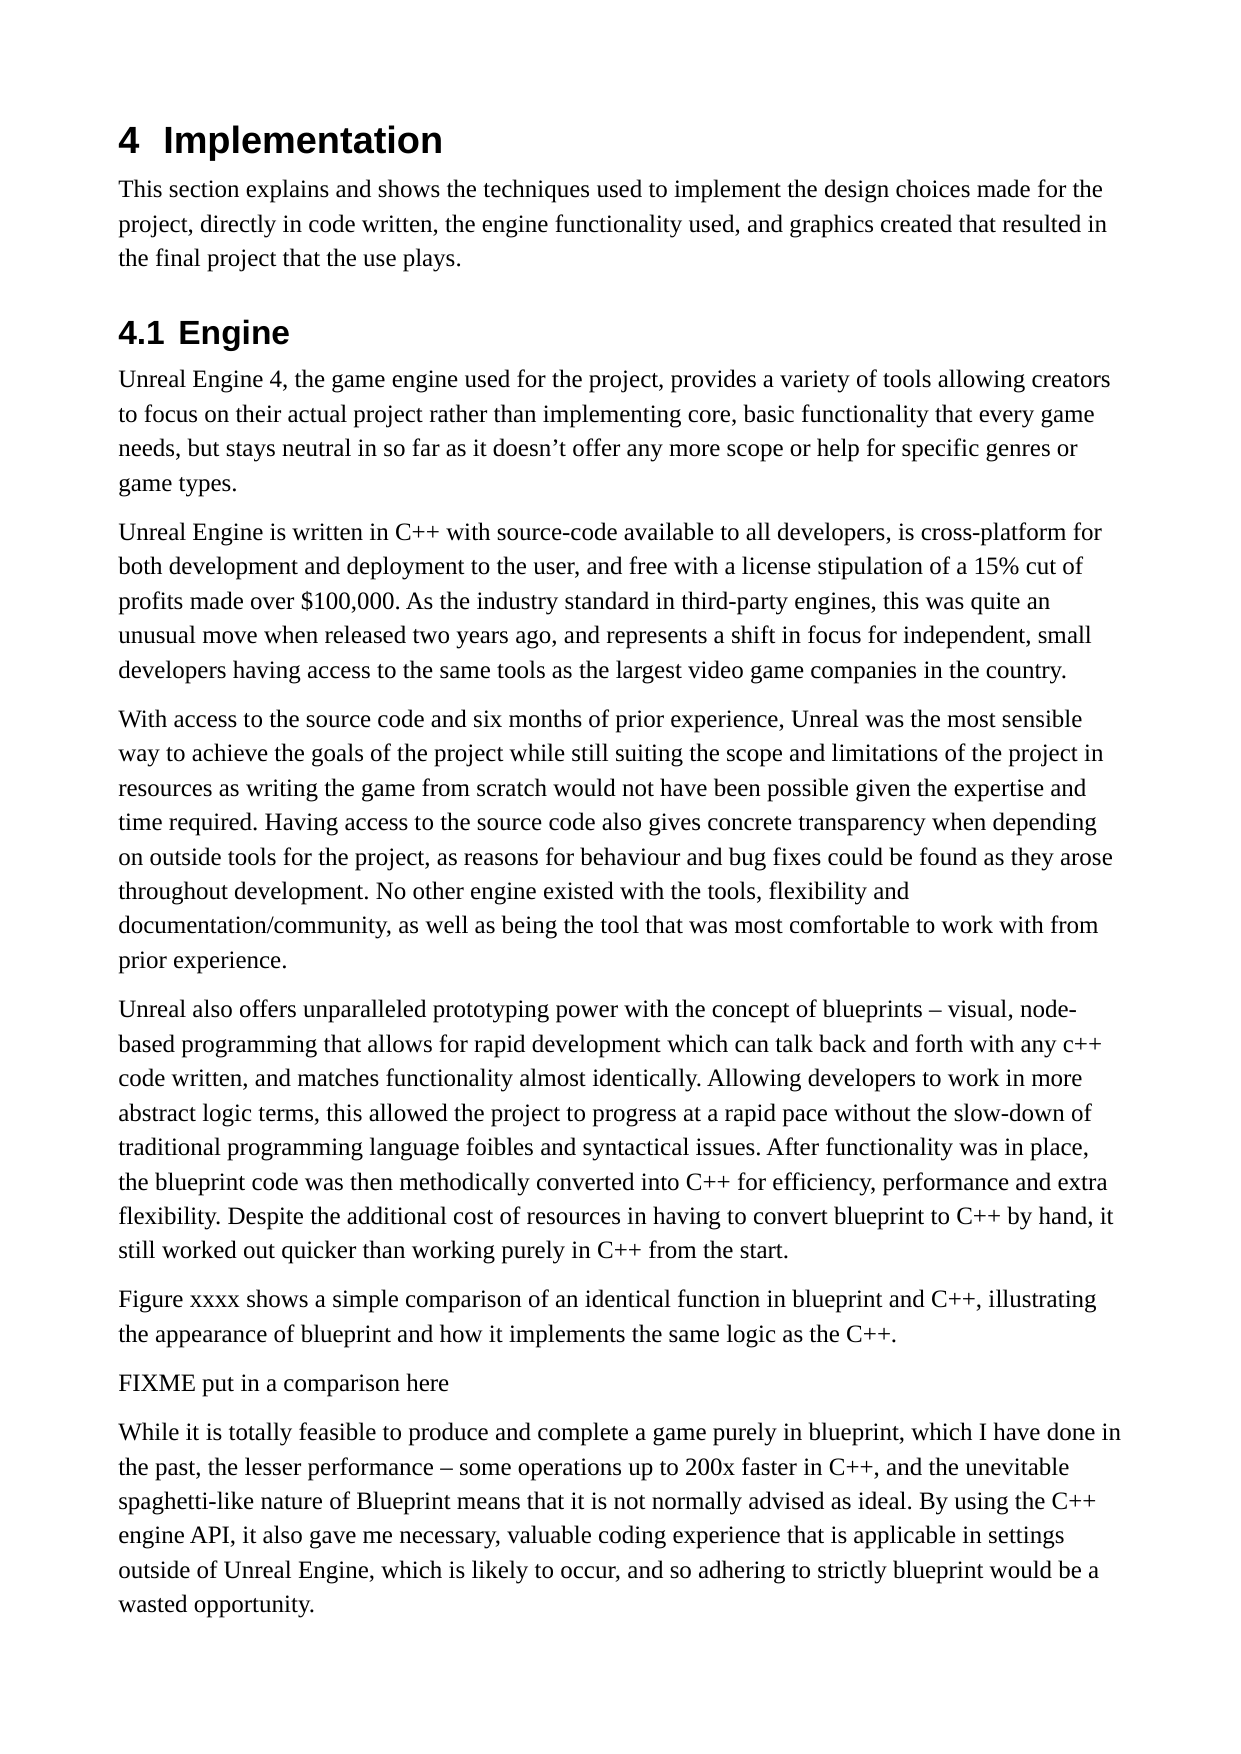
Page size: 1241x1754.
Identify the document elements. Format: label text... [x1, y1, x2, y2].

text Unreal Engine is written in C++ with source-code available to all developers, is cross-platform for both development and deployment to the user, and free with a license stipulation of a 15% cut of profits made over $100,000. As the industry standard in third-party engines, this was quite an unusual move when released two years ago, and represents a shift in focus for independent, small developers having access to the same tools as the largest video game companies in the country. [118, 517, 1122, 683]
text Unreal also offers unparalleled prototyping power with the concept of blueprints – visual, node-based programming that allows for rapid development which can talk back and forth with any c++ code written, and matches functionality almost identically. Allowing developers to work in more abstract logic terms, this allowed the project to progress at a rapid pace without the slow-down of traditional programming language foibles and syntactical issues. After functionality was in place, the blueprint code was then methodically converted into C++ for efficiency, performance and extra flexibility. Despite the additional cost of resources in having to convert blueprint to C++ by hand, it still worked out quicker than working purely in C++ from the start. [118, 994, 1122, 1264]
subtitle Implementation [118, 118, 1122, 162]
text FIXME put in a comparison here [118, 1368, 1122, 1397]
text Unreal Engine 4, the game engine used for the project, provides a variety of tools allowing creators to focus on their actual project rather than implementing core, basic functionality that every game needs, but stays neutral in so far as it doesn’t offer any more scope or help for specific genres or game types. [118, 364, 1122, 496]
text This section explains and shows the techniques used to implement the design choices made for the project, directly in code written, the engine functionality used, and graphics created that resulted in the final project that the use plays. [118, 174, 1122, 272]
text While it is totally feasible to produce and complete a game purely in blueprint, which I have done in the past, the lesser performance – some operations up to 200x faster in C++, and the unevitable spaghetti-like nature of Blueprint means that it is not normally advised as ideal. By using the C++ engine API, it also gave me necessary, valuable coding experience that is applicable in settings outside of Unreal Engine, which is likely to occur, and so adhering to strictly blueprint would be a wasted opportunity. [118, 1417, 1122, 1618]
text With access to the source code and six months of prior experience, Unreal was the most sensible way to achieve the goals of the project while still suiting the scope and limitations of the project in resources as writing the game from scratch would not have been possible given the expertise and time required. Having access to the source code also gives concrete transparency when depending on outside tools for the project, as reasons for behaviour and bug fixes could be found as they arose throughout development. No other engine existed with the tools, flexibility and documentation/community, as well as being the tool that was most comfortable to work with from prior experience. [118, 704, 1122, 974]
subtitle Engine [118, 313, 1122, 352]
text Figure xxxx shows a simple comparison of an identical function in blueprint and C++, illustrating the appearance of blueprint and how it implements the same logic as the C++. [118, 1284, 1122, 1348]
